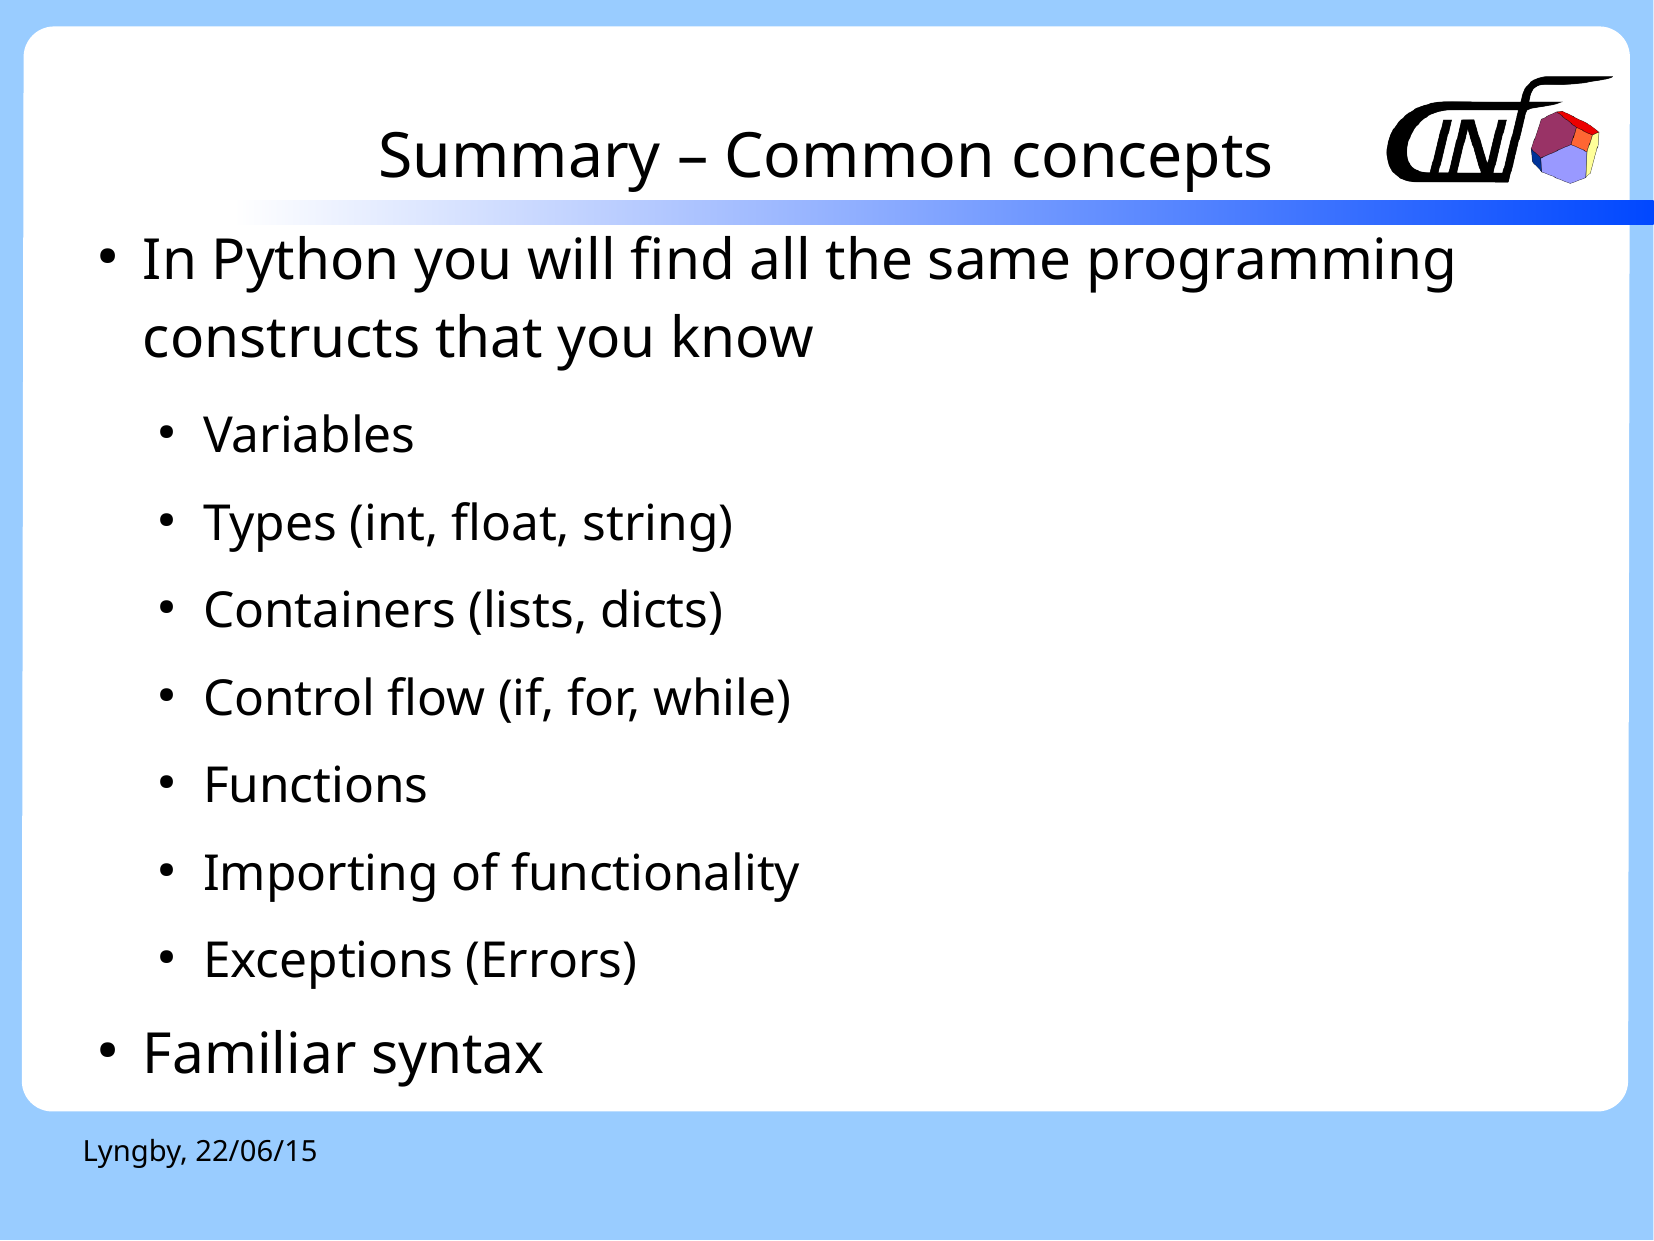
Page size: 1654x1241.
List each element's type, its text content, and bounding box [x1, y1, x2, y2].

list In Python you will find all the same programming constructs that you know Variables Types (int, float, string) Containers (lists, dicts) Control flow (if, for, while) Functions Importing of functionality Exceptions (Errors) Familiar syntax [82, 219, 1571, 1098]
picture [1571, 76, 1613, 184]
title Summary – Common concepts [82, 49, 1571, 219]
